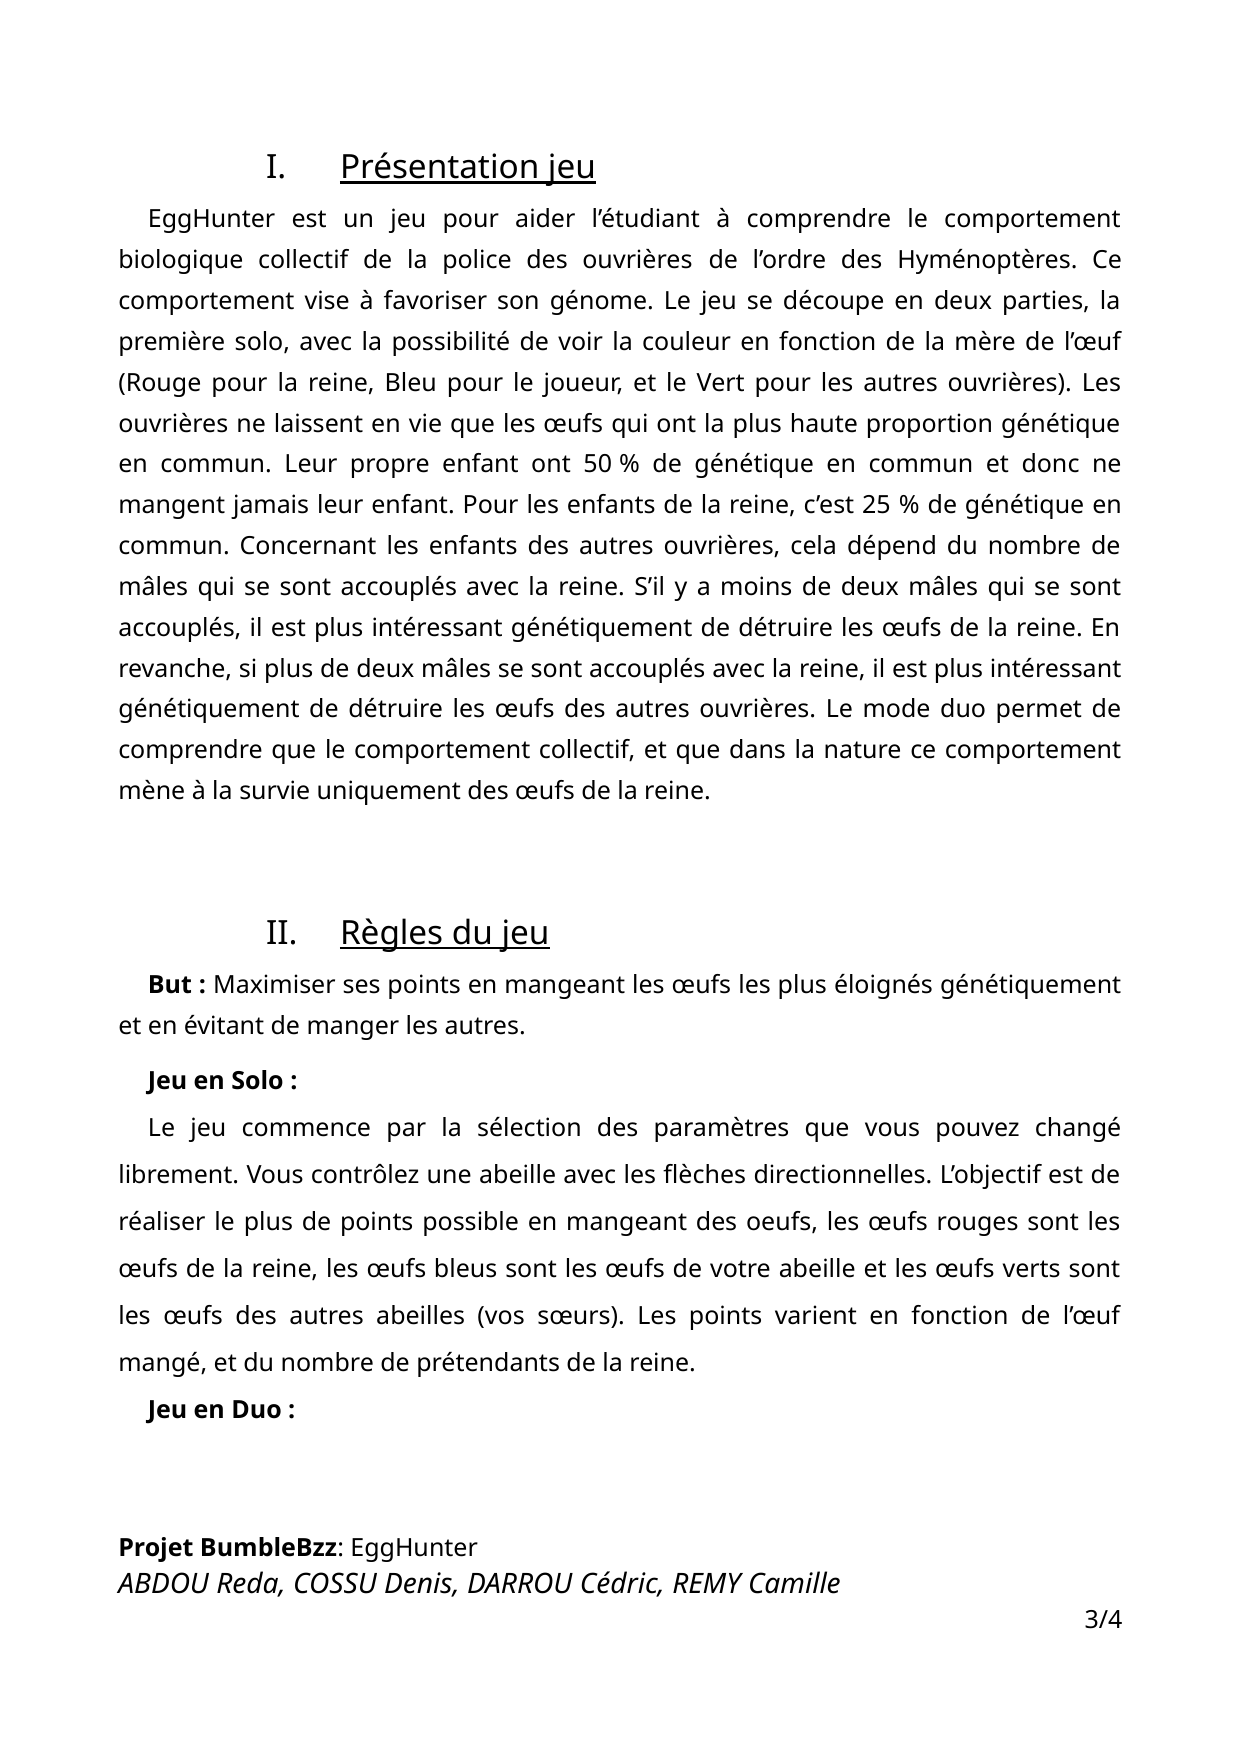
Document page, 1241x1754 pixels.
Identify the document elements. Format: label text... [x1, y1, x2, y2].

text EggHunter est un jeu pour aider l’étudiant à comprendre le comportement biologique collectif de la police des ouvrières de l’ordre des Hyménoptères. Ce comportement vise à favoriser son génome. Le jeu se découpe en deux parties, la première solo, avec la possibilité de voir la couleur en fonction de la mère de l’œuf (Rouge pour la reine, Bleu pour le joueur, et le Vert pour les autres ouvrières). Les ouvrières ne laissent en vie que les œufs qui ont la plus haute proportion génétique en commun. Leur propre enfant ont 50 % de génétique en commun et donc ne mangent jamais leur enfant. Pour les enfants de la reine, c’est 25 % de génétique en commun. Concernant les enfants des autres ouvrières, cela dépend du nombre de mâles qui se sont accouplés avec la reine. S’il y a moins de deux mâles qui se sont accouplés, il est plus intéressant génétiquement de détruire les œufs de la reine. En revanche, si plus de deux mâles se sont accouplés avec la reine, il est plus intéressant génétiquement de détruire les œufs des autres ouvrières. Le mode duo permet de comprendre que le comportement collectif, et que dans la nature ce comportement mène à la survie uniquement des œufs de la reine. [118, 201, 1122, 807]
subtitle Règles du jeu [118, 908, 1122, 954]
text Le jeu commence par la sélection des paramètres que vous pouvez changé librement. Vous contrôlez une abeille avec les flèches directionnelles. L’objectif est de réaliser le plus de points possible en mangeant des oeufs, les œufs rouges sont les œufs de la reine, les œufs bleus sont les œufs de votre abeille et les œufs verts sont les œufs des autres abeilles (vos sœurs). Les points varient en fonction de l’œuf mangé, et du nombre de prétendants de la reine. [118, 1110, 1122, 1379]
subtitle Présentation jeu [118, 143, 1122, 188]
text Jeu en Solo : [118, 1063, 1122, 1097]
text But : Maximiser ses points en mangeant les œufs les plus éloignés génétiquement et en évitant de manger les autres. [118, 966, 1122, 1041]
text Jeu en Duo : [118, 1392, 1122, 1426]
